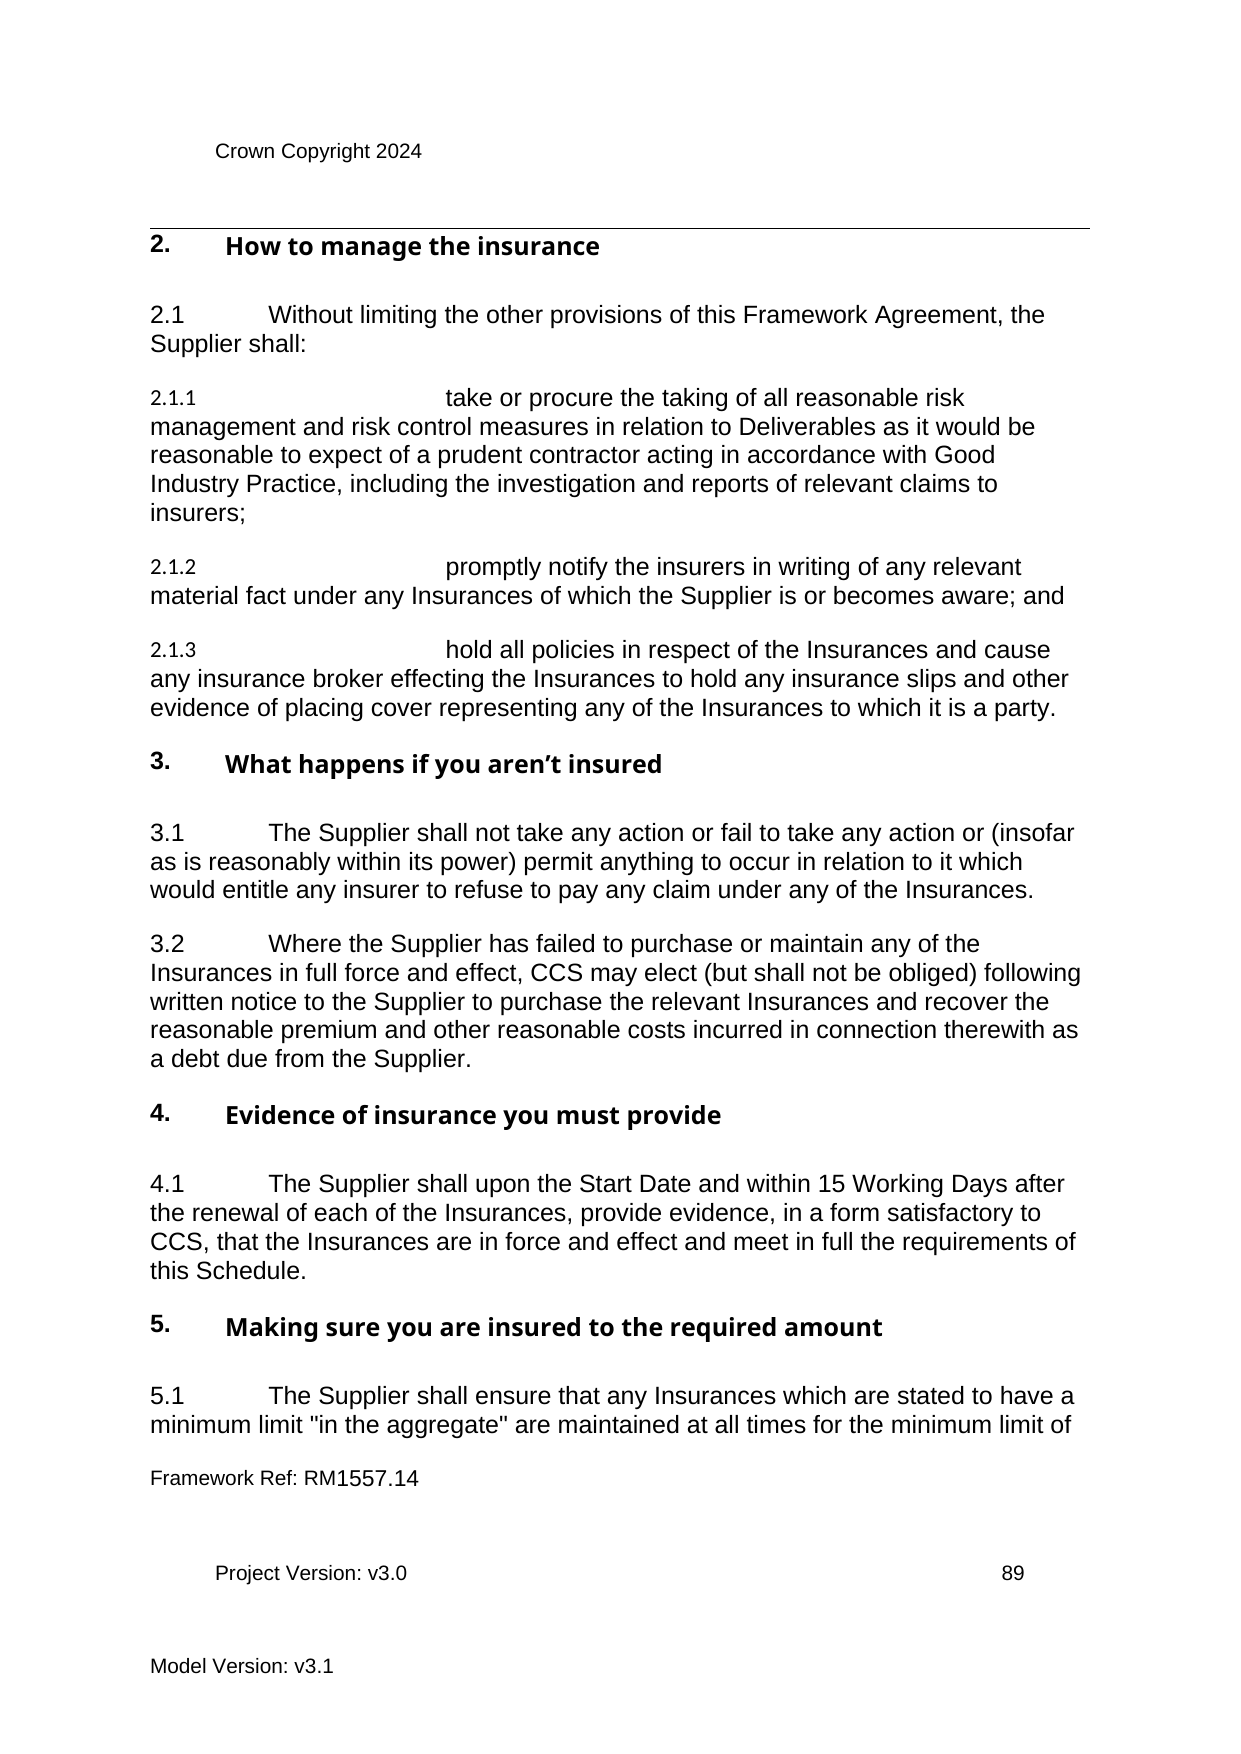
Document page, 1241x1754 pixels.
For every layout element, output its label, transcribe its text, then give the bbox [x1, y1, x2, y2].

list The Supplier shall not take any action or fail to take any action or (insofar as is reasonably within its power) permit anything to occur in relation to it which would entitle any insurer to refuse to pay any claim under any of the Insurances. [150, 818, 1090, 904]
list promptly notify the insurers in writing of any relevant material fact under any Insurances of which the Supplier is or becomes aware; and [150, 552, 1090, 610]
list Evidence of insurance you must provide [150, 1098, 1090, 1132]
list Where the Supplier has failed to purchase or maintain any of the Insurances in full force and effect, CCS may elect (but shall not be obliged) following written notice to the Supplier to purchase the relevant Insurances and recover the reasonable premium and other reasonable costs incurred in connection therewith as a debt due from the Supplier. [150, 929, 1090, 1073]
list What happens if you aren’t insured [150, 746, 1090, 780]
list Making sure you are insured to the required amount [150, 1309, 1090, 1343]
list How to manage the insurance [150, 228, 1090, 263]
list hold all policies in respect of the Insurances and cause any insurance broker effecting the Insurances to hold any insurance slips and other evidence of placing cover representing any of the Insurances to which it is a party. [150, 635, 1090, 721]
list take or procure the taking of all reasonable risk management and risk control measures in relation to Deliverables as it would be reasonable to expect of a prudent contractor acting in accordance with Good Industry Practice, including the investigation and reports of relevant claims to insurers; [150, 383, 1090, 527]
list The Supplier shall ensure that any Insurances which are stated to have a minimum limit "in the aggregate" are maintained at all times for the minimum limit of [150, 1381, 1090, 1438]
list The Supplier shall upon the Start Date and within 15 Working Days after the renewal of each of the Insurances, provide evidence, in a form satisfactory to CCS, that the Insurances are in force and effect and meet in full the requirements of this Schedule. [150, 1169, 1090, 1284]
list Without limiting the other provisions of this Framework Agreement, the Supplier shall: [150, 300, 1090, 358]
